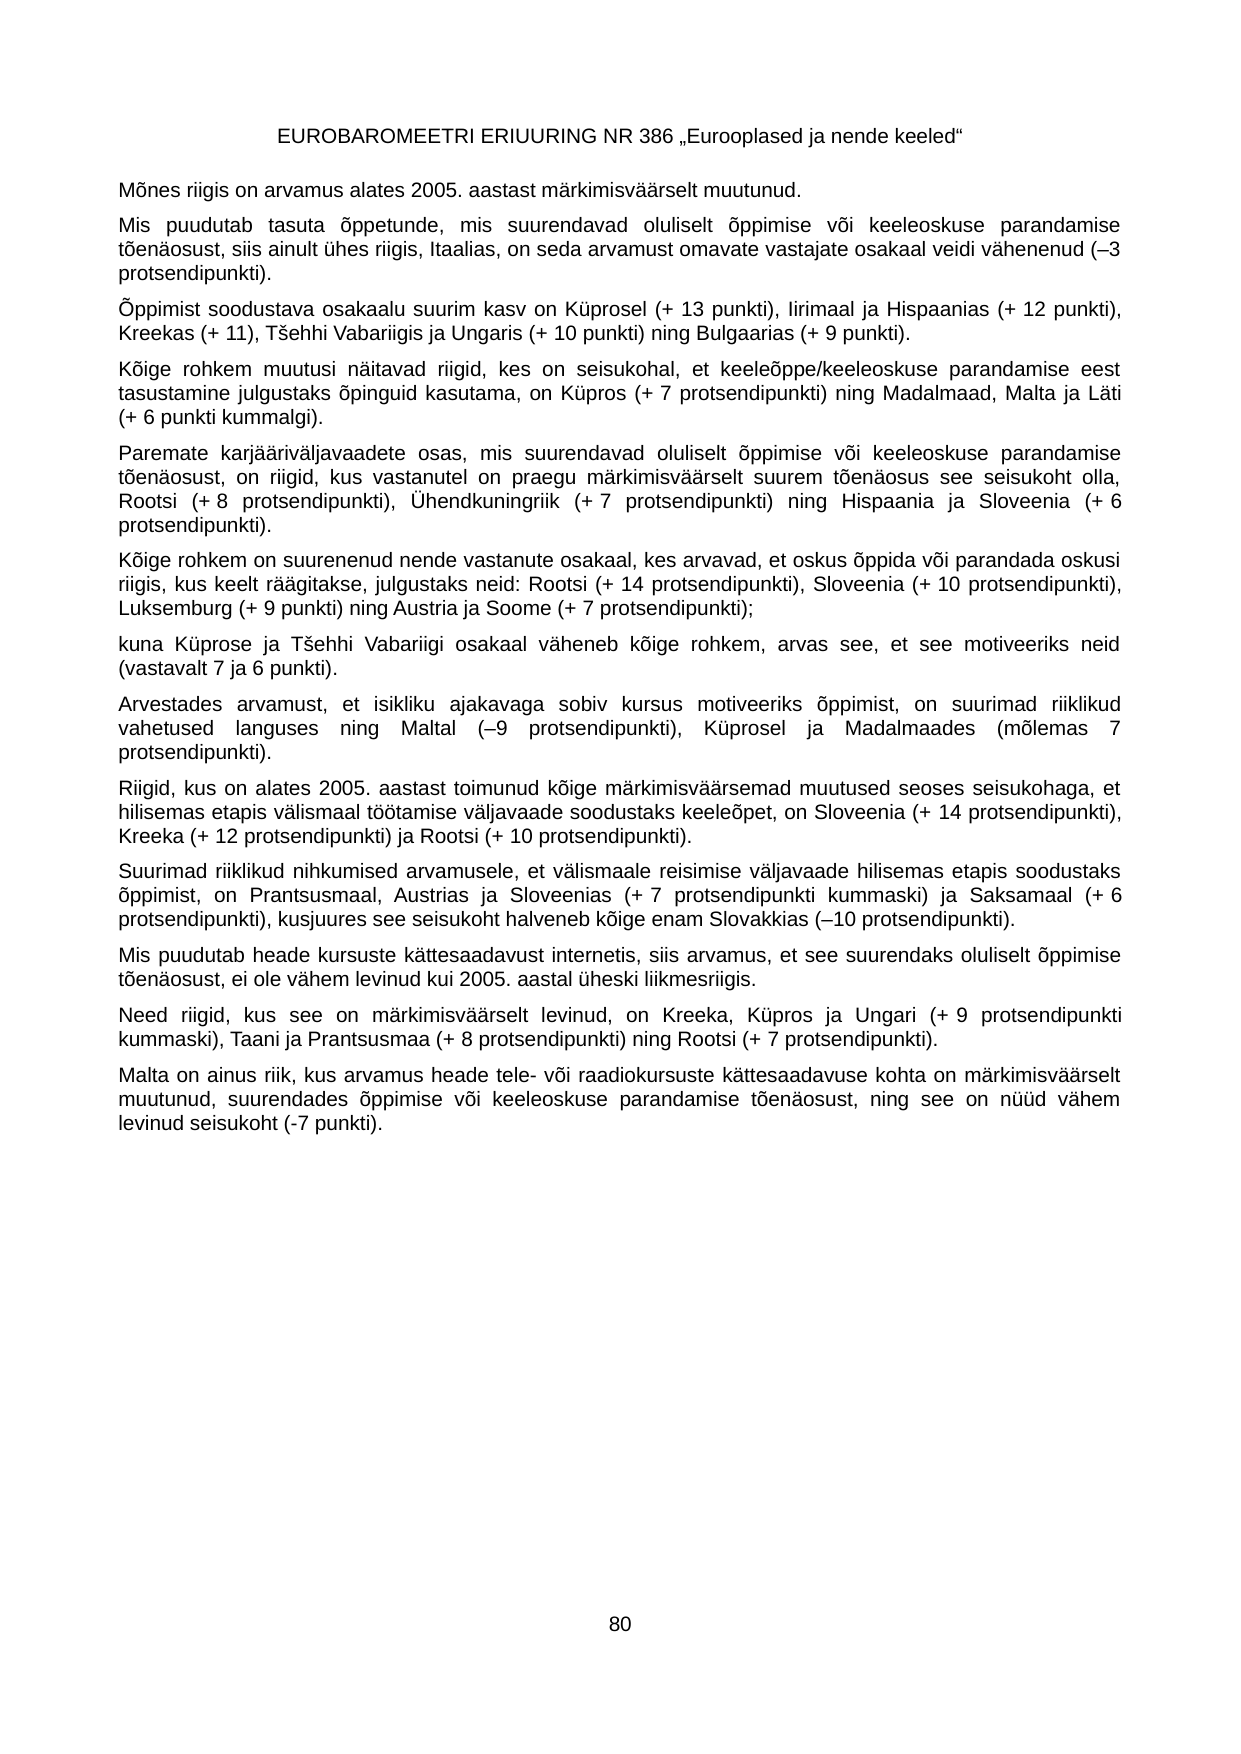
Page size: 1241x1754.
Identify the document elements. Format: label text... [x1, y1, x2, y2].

text Need riigid, kus see on märkimisväärselt levinud, on Kreeka, Küpros ja Ungari (+ 9 protsendipunkti kummaski), Taani ja Prantsusmaa (+ 8 protsendipunkti) ning Rootsi (+ 7 protsendipunkti). [118, 1003, 1122, 1051]
text Mõnes riigis on arvamus alates 2005. aastast märkimisväärselt muutunud. [118, 177, 1122, 201]
text Mis puudutab heade kursuste kättesaadavust internetis, siis arvamus, et see suurendaks oluliselt õppimise tõenäosust, ei ole vähem levinud kui 2005. aastal üheski liikmesriigis. [118, 943, 1122, 991]
text Paremate karjääriväljavaadete osas, mis suurendavad oluliselt õppimise või keeleoskuse parandamise tõenäosust, on riigid, kus vastanutel on praegu märkimisväärselt suurem tõenäosus see seisukoht olla, Rootsi (+ 8 protsendipunkti), Ühendkuningriik (+ 7 protsendipunkti) ning Hispaania ja Sloveenia (+ 6 protsendipunkti). [118, 441, 1122, 536]
text Riigid, kus on alates 2005. aastast toimunud kõige märkimisväärsemad muutused seoses seisukohaga, et hilisemas etapis välismaal töötamise väljavaade soodustaks keeleõpet, on Sloveenia (+ 14 protsendipunkti), Kreeka (+ 12 protsendipunkti) ja Rootsi (+ 10 protsendipunkti). [118, 776, 1122, 847]
text Kõige rohkem on suurenenud nende vastanute osakaal, kes arvavad, et oskus õppida või parandada oskusi riigis, kus keelt räägitakse, julgustaks neid: Rootsi (+ 14 protsendipunkti), Sloveenia (+ 10 protsendipunkti), Luksemburg (+ 9 punkti) ning Austria ja Soome (+ 7 protsendipunkti); [118, 548, 1122, 620]
text Mis puudutab tasuta õppetunde, mis suurendavad oluliselt õppimise või keeleoskuse parandamise tõenäosust, siis ainult ühes riigis, Itaalias, on seda arvamust omavate vastajate osakaal veidi vähenenud (–3 protsendipunkti). [118, 213, 1122, 285]
text Õppimist soodustava osakaalu suurim kasv on Küprosel (+ 13 punkti), Iirimaal ja Hispaanias (+ 12 punkti), Kreekas (+ 11), Tšehhi Vabariigis ja Ungaris (+ 10 punkti) ning Bulgaarias (+ 9 punkti). [118, 297, 1122, 345]
text kuna Küprose ja Tšehhi Vabariigi osakaal väheneb kõige rohkem, arvas see, et see motiveeriks neid (vastavalt 7 ja 6 punkti). [118, 632, 1122, 680]
text Kõige rohkem muutusi näitavad riigid, kes on seisukohal, et keeleõppe/keeleoskuse parandamise eest tasustamine julgustaks õpinguid kasutama, on Küpros (+ 7 protsendipunkti) ning Madalmaad, Malta ja Läti (+ 6 punkti kummalgi). [118, 357, 1122, 429]
text Malta on ainus riik, kus arvamus heade tele- või raadiokursuste kättesaadavuse kohta on märkimisväärselt muutunud, suurendades õppimise või keeleoskuse parandamise tõenäosust, ning see on nüüd vähem levinud seisukoht (-7 punkti). [118, 1063, 1122, 1134]
text Arvestades arvamust, et isikliku ajakavaga sobiv kursus motiveeriks õppimist, on suurimad riiklikud vahetused languses ning Maltal (–9 protsendipunkti), Küprosel ja Madalmaades (mõlemas 7 protsendipunkti). [118, 692, 1122, 764]
text Suurimad riiklikud nihkumised arvamusele, et välismaale reisimise väljavaade hilisemas etapis soodustaks õppimist, on Prantsusmaal, Austrias ja Sloveenias (+ 7 protsendipunkti kummaski) ja Saksamaal (+ 6 protsendipunkti), kusjuures see seisukoht halveneb kõige enam Slovakkias (–10 protsendipunkti). [118, 859, 1122, 931]
